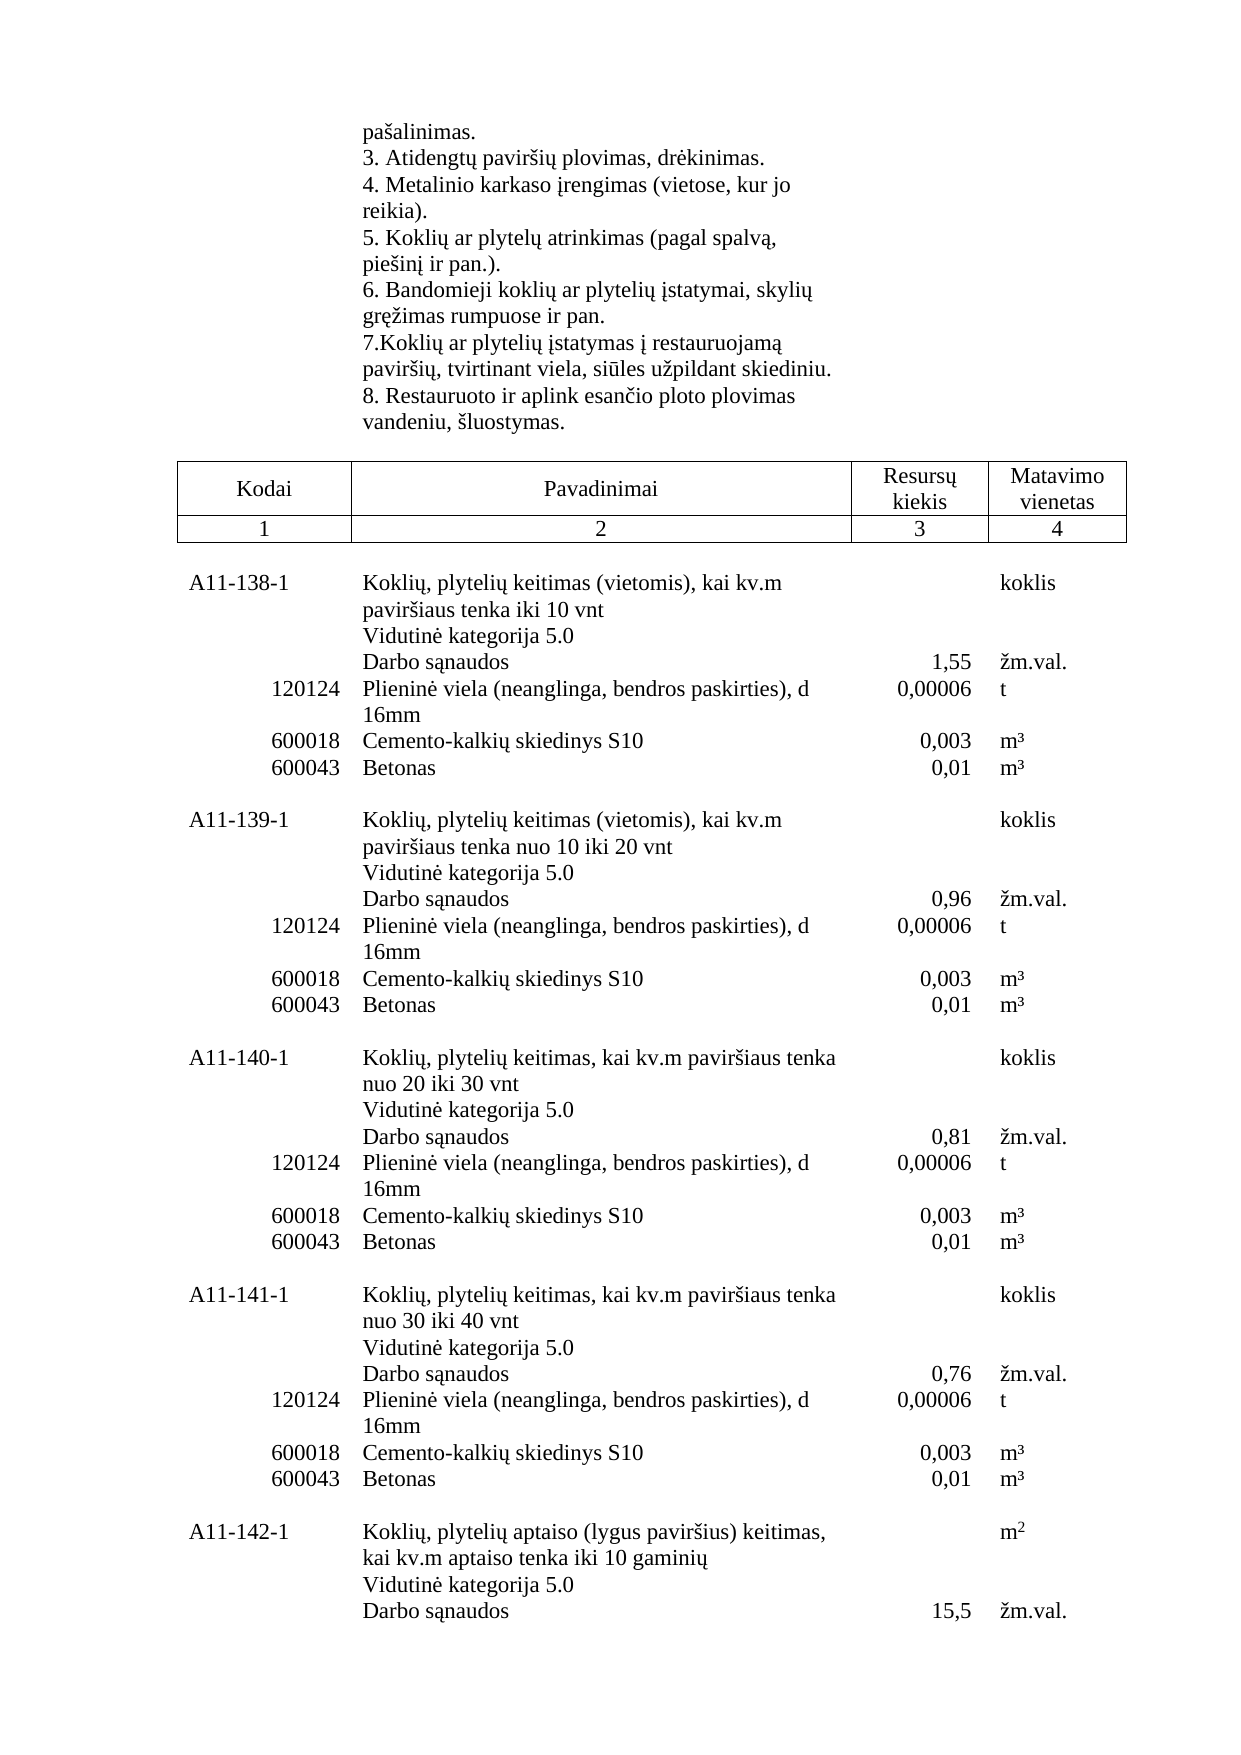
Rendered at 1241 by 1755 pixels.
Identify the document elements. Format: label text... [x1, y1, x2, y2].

table_cell [177, 622, 351, 648]
table_cell 0,003 [851, 728, 988, 754]
table_cell koklis [989, 806, 1126, 859]
table_cell Plieninė viela (neanglinga, bendros paskirties), d 16mm [351, 912, 851, 964]
table_cell 7.Koklių ar plytelių įstatymas į restauruojamą paviršių, tvirtinant viela, siūles užpildant skiediniu. [351, 329, 851, 382]
table_cell m³ [989, 1439, 1126, 1465]
table_cell 1,55 [851, 648, 988, 675]
table_cell 120124 [177, 675, 351, 727]
table_cell [851, 806, 988, 859]
table_cell [989, 1571, 1126, 1597]
table_cell [989, 1492, 1126, 1518]
table_cell m³ [989, 965, 1126, 991]
table_cell m³ [989, 1465, 1126, 1492]
table_cell m³ [989, 991, 1126, 1017]
table_cell [851, 1255, 988, 1281]
table_cell [851, 1096, 988, 1123]
table_cell Betonas [351, 754, 851, 780]
table_cell žm.val. [989, 1360, 1126, 1386]
table_cell [989, 382, 1126, 434]
table_cell Betonas [351, 991, 851, 1017]
table_cell [351, 543, 851, 569]
table_cell koklis [989, 1281, 1126, 1333]
table_cell [989, 145, 1126, 171]
table_cell [989, 434, 1126, 461]
table_cell [177, 1360, 351, 1386]
table_cell Darbo sąnaudos [351, 1360, 851, 1386]
table_cell koklis [989, 569, 1126, 622]
table_cell t [989, 1386, 1126, 1439]
table_cell [177, 886, 351, 912]
table_cell 5. Koklių ar plytelų atrinkimas (pagal spalvą, piešinį ir pan.). [351, 224, 851, 276]
table_cell [177, 145, 351, 171]
table_cell žm.val. [989, 886, 1126, 912]
table_cell Vidutinė kategorija 5.0 [351, 859, 851, 886]
table_cell [851, 118, 988, 144]
table_cell m2 [989, 1518, 1126, 1571]
table_cell [351, 434, 851, 461]
table_cell Darbo sąnaudos [351, 1597, 851, 1623]
table_cell [177, 434, 351, 461]
table_cell Vidutinė kategorija 5.0 [351, 1096, 851, 1123]
table_cell 600018 [177, 728, 351, 754]
table_cell [177, 118, 351, 144]
table_cell [851, 1518, 988, 1571]
table_cell Plieninė viela (neanglinga, bendros paskirties), d 16mm [351, 1386, 851, 1439]
table_cell Betonas [351, 1228, 851, 1254]
table_cell [851, 434, 988, 461]
table_cell [851, 171, 988, 223]
table_cell 0,003 [851, 1202, 988, 1228]
table_cell [989, 543, 1126, 569]
table_cell [851, 329, 988, 382]
table_cell 600043 [177, 754, 351, 780]
table_cell 4. Metalinio karkaso įrengimas (vietose, kur jo reikia). [351, 171, 851, 223]
table_cell Vidutinė kategorija 5.0 [351, 622, 851, 648]
table_cell Vidutinė kategorija 5.0 [351, 1571, 851, 1597]
table_cell [177, 224, 351, 276]
table_cell [177, 329, 351, 382]
table_cell Pavadinimai [352, 462, 851, 514]
table_cell [177, 382, 351, 434]
table_cell 15,5 [851, 1597, 988, 1623]
table_cell [851, 1017, 988, 1044]
table_cell Cemento-kalkių skiedinys S10 [351, 1439, 851, 1465]
table_cell m³ [989, 728, 1126, 754]
table_cell Koklių, plytelių aptaiso (lygus paviršius) keitimas, kai kv.m aptaiso tenka iki 10 gaminių [351, 1518, 851, 1571]
table_cell [351, 1017, 851, 1044]
table_cell [177, 780, 351, 806]
table_cell [851, 224, 988, 276]
table_cell [851, 382, 988, 434]
table_cell 0,01 [851, 1228, 988, 1254]
table_cell 3 [852, 516, 988, 542]
table_cell 600043 [177, 991, 351, 1017]
table_cell pašalinimas. [351, 118, 851, 144]
table_cell 0,01 [851, 754, 988, 780]
table_cell 4 [989, 516, 1126, 542]
table_cell 2 [352, 516, 851, 542]
table_cell 600043 [177, 1465, 351, 1492]
table_cell t [989, 912, 1126, 964]
table_cell 0,00006 [851, 1386, 988, 1439]
table_cell 120124 [177, 912, 351, 964]
table_cell [851, 622, 988, 648]
table_cell Kodai [178, 462, 351, 514]
table_cell [851, 859, 988, 886]
table_cell [989, 859, 1126, 886]
table_cell [851, 1571, 988, 1597]
table_cell [989, 622, 1126, 648]
table_cell [177, 1334, 351, 1360]
table_cell Koklių, plytelių keitimas, kai kv.m paviršiaus tenka nuo 30 iki 40 vnt [351, 1281, 851, 1333]
table_cell 0,96 [851, 886, 988, 912]
table_cell Darbo sąnaudos [351, 1123, 851, 1149]
table_cell A11-139-1 [177, 806, 351, 859]
table_cell t [989, 675, 1126, 727]
table_cell Cemento-kalkių skiedinys S10 [351, 965, 851, 991]
table_cell [177, 1492, 351, 1518]
table_cell žm.val. [989, 1123, 1126, 1149]
table_cell [851, 276, 988, 329]
table_cell Cemento-kalkių skiedinys S10 [351, 1202, 851, 1228]
table_cell [177, 1597, 351, 1623]
table_cell 3. Atidengtų paviršių plovimas, drėkinimas. [351, 145, 851, 171]
table_cell [989, 276, 1126, 329]
table_cell Betonas [351, 1465, 851, 1492]
table_cell [851, 1044, 988, 1096]
table_cell m³ [989, 754, 1126, 780]
table_cell Darbo sąnaudos [351, 886, 851, 912]
table_cell [177, 1571, 351, 1597]
table_cell [989, 329, 1126, 382]
table_cell [177, 1096, 351, 1123]
table_cell 120124 [177, 1149, 351, 1202]
table_cell Vidutinė kategorija 5.0 [351, 1334, 851, 1360]
table_cell 600043 [177, 1228, 351, 1254]
table_cell [851, 1492, 988, 1518]
table_cell [989, 1096, 1126, 1123]
table_cell 1 [178, 516, 351, 542]
table_cell [851, 543, 988, 569]
table_cell Resursų kiekis [852, 462, 988, 514]
table_cell 0,00006 [851, 1149, 988, 1202]
table_cell Darbo sąnaudos [351, 648, 851, 675]
table_cell Plieninė viela (neanglinga, bendros paskirties), d 16mm [351, 1149, 851, 1202]
table_cell [177, 1123, 351, 1149]
table_cell 0,003 [851, 965, 988, 991]
table_cell 0,01 [851, 1465, 988, 1492]
table_cell [989, 118, 1126, 144]
table_cell 0,76 [851, 1360, 988, 1386]
table_cell 600018 [177, 1439, 351, 1465]
table_cell žm.val. [989, 1597, 1126, 1623]
table_cell Koklių, plytelių keitimas (vietomis), kai kv.m paviršiaus tenka nuo 10 iki 20 vnt [351, 806, 851, 859]
table_cell [177, 648, 351, 675]
table_cell [989, 1017, 1126, 1044]
table_cell [177, 276, 351, 329]
table_cell 0,00006 [851, 675, 988, 727]
table_cell 120124 [177, 1386, 351, 1439]
table_cell [989, 171, 1126, 223]
table_cell Koklių, plytelių keitimas, kai kv.m paviršiaus tenka nuo 20 iki 30 vnt [351, 1044, 851, 1096]
table_cell Matavimo vienetas [989, 462, 1126, 514]
table_cell 600018 [177, 1202, 351, 1228]
table_cell 0,003 [851, 1439, 988, 1465]
table_cell A11-140-1 [177, 1044, 351, 1096]
table_cell [851, 1334, 988, 1360]
table_cell [177, 1255, 351, 1281]
table_cell [851, 145, 988, 171]
table_cell žm.val. [989, 648, 1126, 675]
table_cell Cemento-kalkių skiedinys S10 [351, 728, 851, 754]
table_cell [989, 1334, 1126, 1360]
table_cell [851, 1281, 988, 1333]
table_cell 0,01 [851, 991, 988, 1017]
table_cell [351, 780, 851, 806]
table_cell [989, 1255, 1126, 1281]
table_cell [351, 1255, 851, 1281]
table_cell [851, 780, 988, 806]
table_cell [177, 171, 351, 223]
table_cell [989, 780, 1126, 806]
table_cell m³ [989, 1202, 1126, 1228]
table_cell [851, 569, 988, 622]
table_cell [177, 1017, 351, 1044]
table_cell 6. Bandomieji koklių ar plytelių įstatymai, skylių gręžimas rumpuose ir pan. [351, 276, 851, 329]
table_cell 0,00006 [851, 912, 988, 964]
table_cell Plieninė viela (neanglinga, bendros paskirties), d 16mm [351, 675, 851, 727]
table_cell [177, 859, 351, 886]
table_cell [177, 543, 351, 569]
table_cell [351, 1492, 851, 1518]
table_cell m³ [989, 1228, 1126, 1254]
table_cell 8. Restauruoto ir aplink esančio ploto plovimas vandeniu, šluostymas. [351, 382, 851, 434]
table_cell A11-142-1 [177, 1518, 351, 1571]
table_cell t [989, 1149, 1126, 1202]
table_cell koklis [989, 1044, 1126, 1096]
table_cell 0,81 [851, 1123, 988, 1149]
table_cell A11-141-1 [177, 1281, 351, 1333]
table_cell [989, 224, 1126, 276]
table_cell Koklių, plytelių keitimas (vietomis), kai kv.m paviršiaus tenka iki 10 vnt [351, 569, 851, 622]
table_cell A11-138-1 [177, 569, 351, 622]
table_cell 600018 [177, 965, 351, 991]
